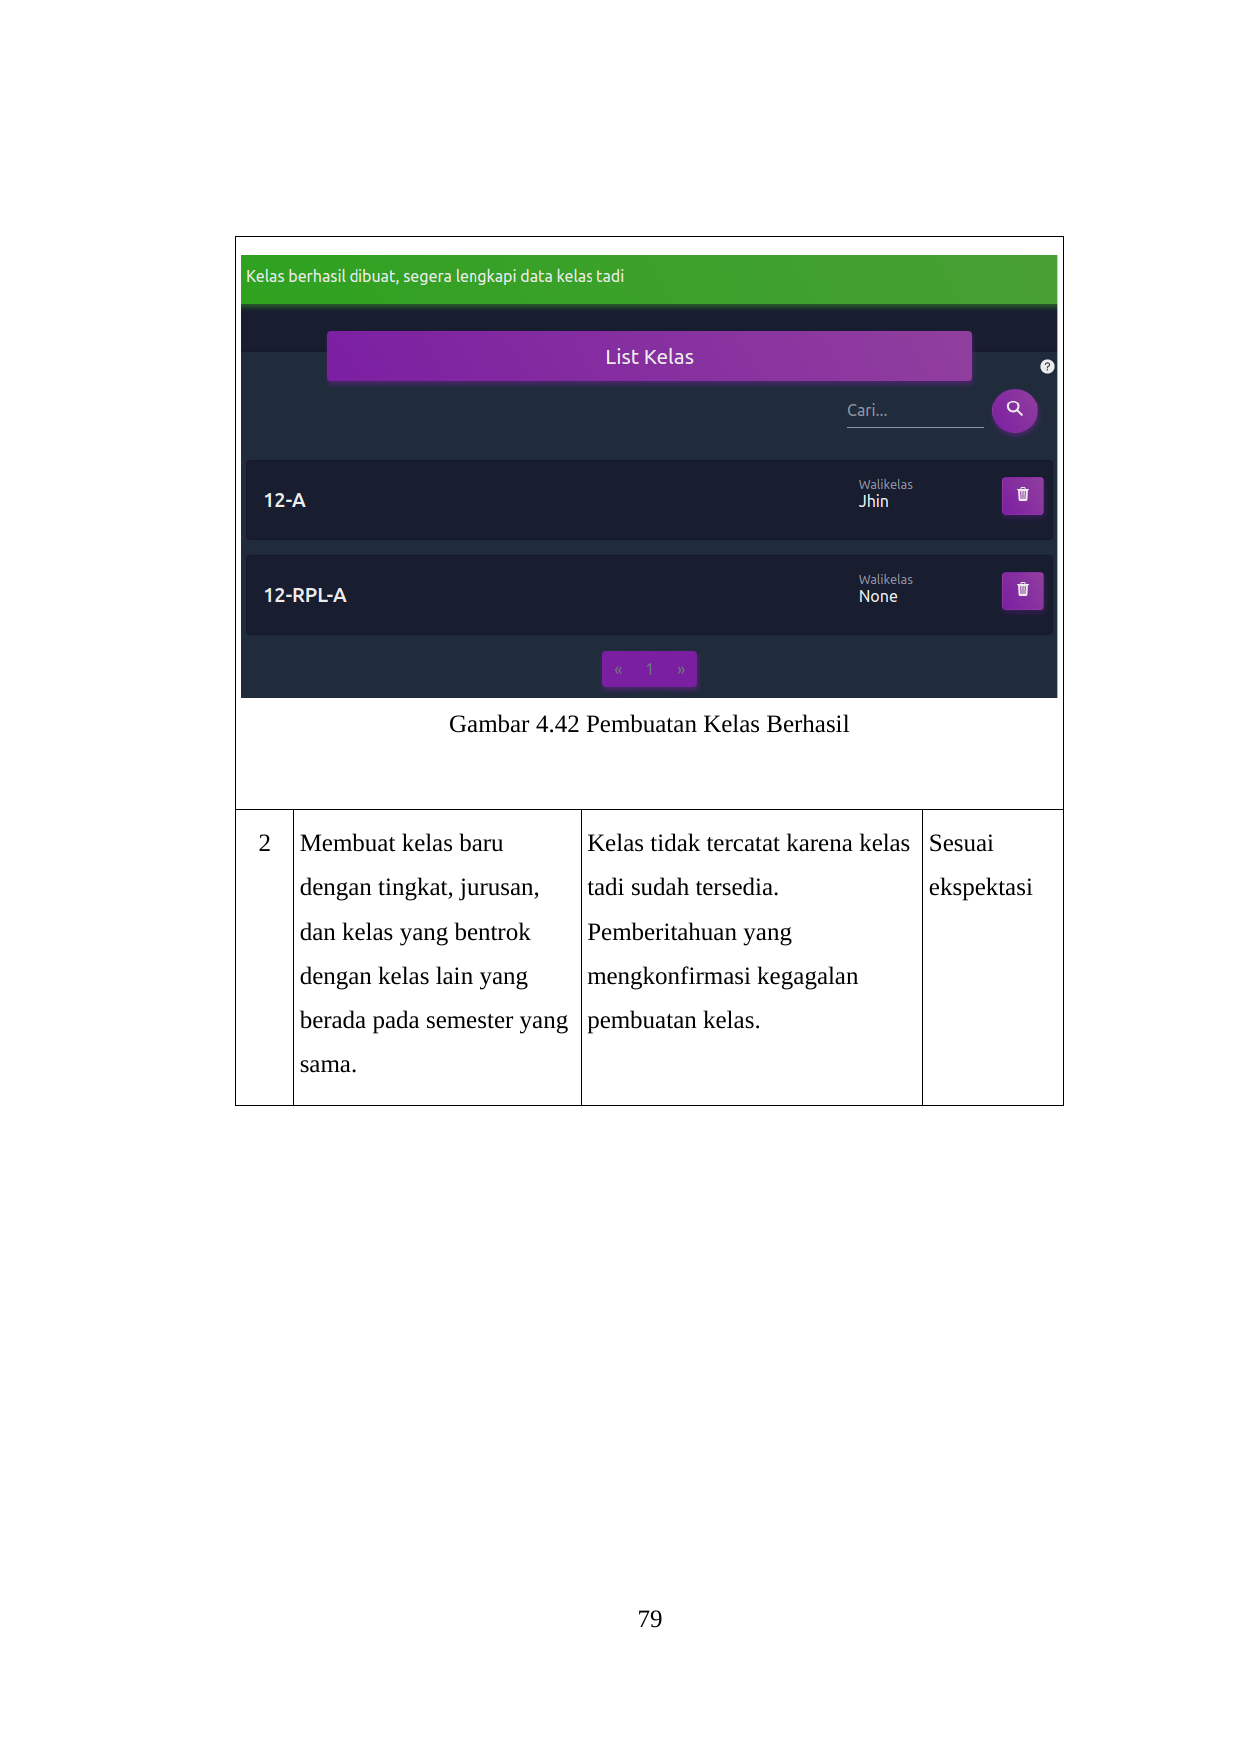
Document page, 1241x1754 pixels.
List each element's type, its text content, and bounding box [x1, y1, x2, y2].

picture [241, 255, 1058, 698]
table_cell 2 [236, 810, 293, 1105]
table_cell Kelas tidak tercatat karena kelas tadi sudah tersedia. Pemberitahuan yang mengkonfirmasi kegagalan pembuatan kelas. [582, 810, 922, 1105]
table_cell Membuat kelas baru dengan tingkat, jurusan, dan kelas yang bentrok dengan kelas lain yang berada pada semester yang sama. [294, 810, 581, 1105]
table_cell [236, 237, 1063, 809]
table_cell Sesuai ekspektasi [923, 810, 1063, 1105]
